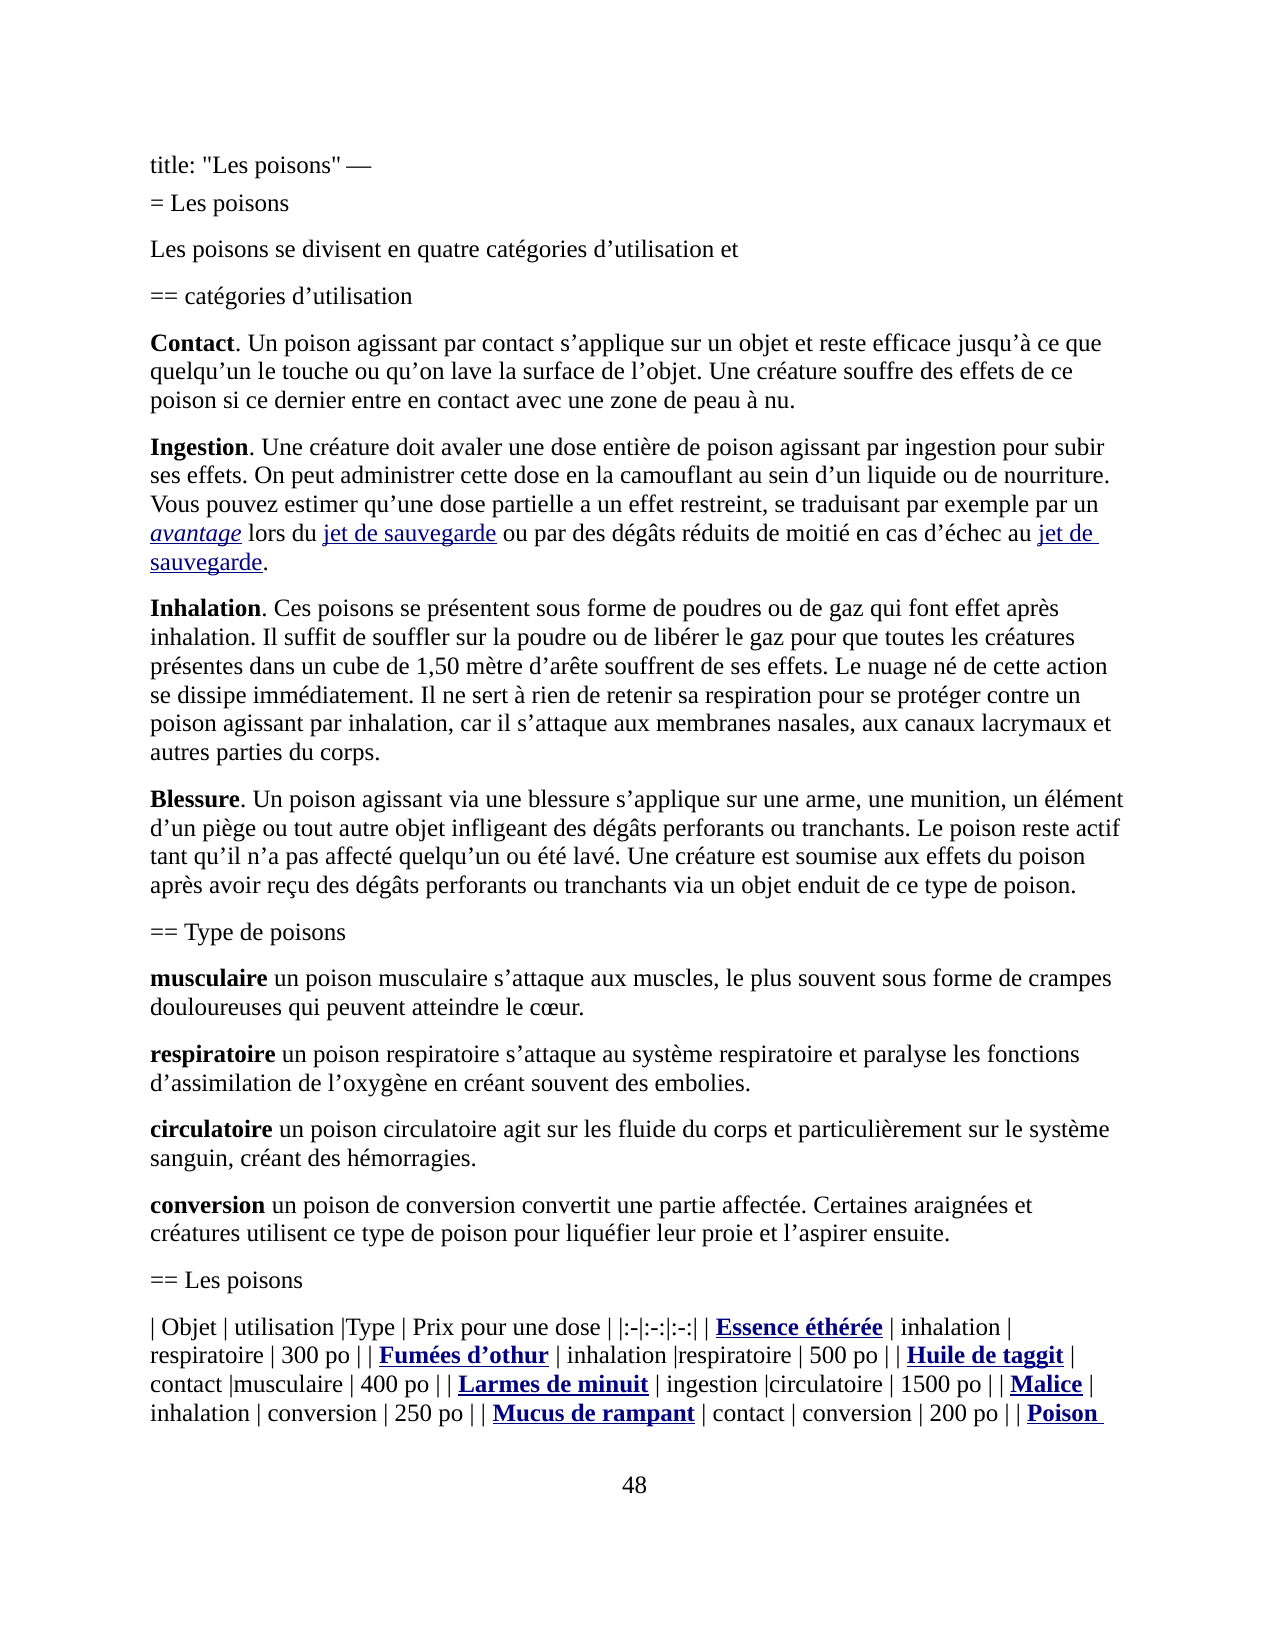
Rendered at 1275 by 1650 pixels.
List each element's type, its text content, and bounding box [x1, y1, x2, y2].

text Contact. Un poison agissant par contact s’applique sur un objet et reste efficace jusqu’à ce que quelqu’un le touche ou qu’on lave la surface de l’objet. Une créature souffre des effets de ce poison si ce dernier entre en contact avec une zone de peau à nu. [150, 328, 1125, 414]
text Ingestion. Une créature doit avaler une dose entière de poison agissant par ingestion pour subir ses effets. On peut administrer cette dose en la camouflant au sein d’un liquide ou de nourriture. Vous pouvez estimer qu’une dose partielle a un effet restreint, se traduisant par exemple par un avantage lors du jet de sauvegarde ou par des dégâts réduits de moitié en cas d’échec au jet de sauvegarde. [150, 432, 1125, 576]
text == Les poisons [150, 1265, 1125, 1294]
text circulatoire un poison circulatoire agit sur les fluide du corps et particulièrement sur le système sanguin, créant des hémorragies. [150, 1114, 1125, 1172]
text == Type de poisons [150, 917, 1125, 946]
text respiratoire un poison respiratoire s’attaque au système respiratoire et paralyse les fonctions d’assimilation de l’oxygène en créant souvent des embolies. [150, 1039, 1125, 1096]
text Inhalation. Ces poisons se présentent sous forme de poudres ou de gaz qui font effet après inhalation. Il suffit de souffler sur la poudre ou de libérer le gaz pour que toutes les créatures présentes dans un cube de 1,50 mètre d’arête souffrent de ses effets. Le nuage né de cette action se dissipe immédiatement. Il ne sert à rien de retenir sa respiration pour se protéger contre un poison agissant par inhalation, car il s’attaque aux membranes nasales, aux canaux lacrymaux et autres parties du corps. [150, 593, 1125, 766]
text conversion un poison de conversion convertit une partie affectée. Certaines araignées et créatures utilisent ce type de poison pour liquéfier leur proie et l’aspirer ensuite. [150, 1190, 1125, 1247]
text == catégories d’utilisation [150, 281, 1125, 310]
text | Objet | utilisation |Type | Prix pour une dose | |:-|:-:|:-:| | Essence éthérée | inhalation |respiratoire | 300 po | | Fumées d’othur | inhalation |respiratoire | 500 po | | Huile de taggit | contact |musculaire | 400 po | | Larmes de minuit | ingestion |circulatoire | 1500 po | | Malice | inhalation | conversion | 250 po | | Mucus de rampant | contact | conversion | 200 po | | Poison [150, 1312, 1125, 1427]
text musculaire un poison musculaire s’attaque aux muscles, le plus souvent sous forme de crampes douloureuses qui peuvent atteindre le cœur. [150, 963, 1125, 1021]
text = Les poisons [150, 188, 1125, 216]
text Les poisons se divisent en quatre catégories d’utilisation et [150, 234, 1125, 263]
text title: "Les poisons" — [150, 150, 1125, 179]
text Blessure. Un poison agissant via une blessure s’applique sur une arme, une munition, un élément d’un piège ou tout autre objet infligeant des dégâts perforants ou tranchants. Le poison reste actif tant qu’il n’a pas affecté quelqu’un ou été lavé. Une créature est soumise aux effets du poison après avoir reçu des dégâts perforants ou tranchants via un objet enduit de ce type de poison. [150, 784, 1125, 899]
